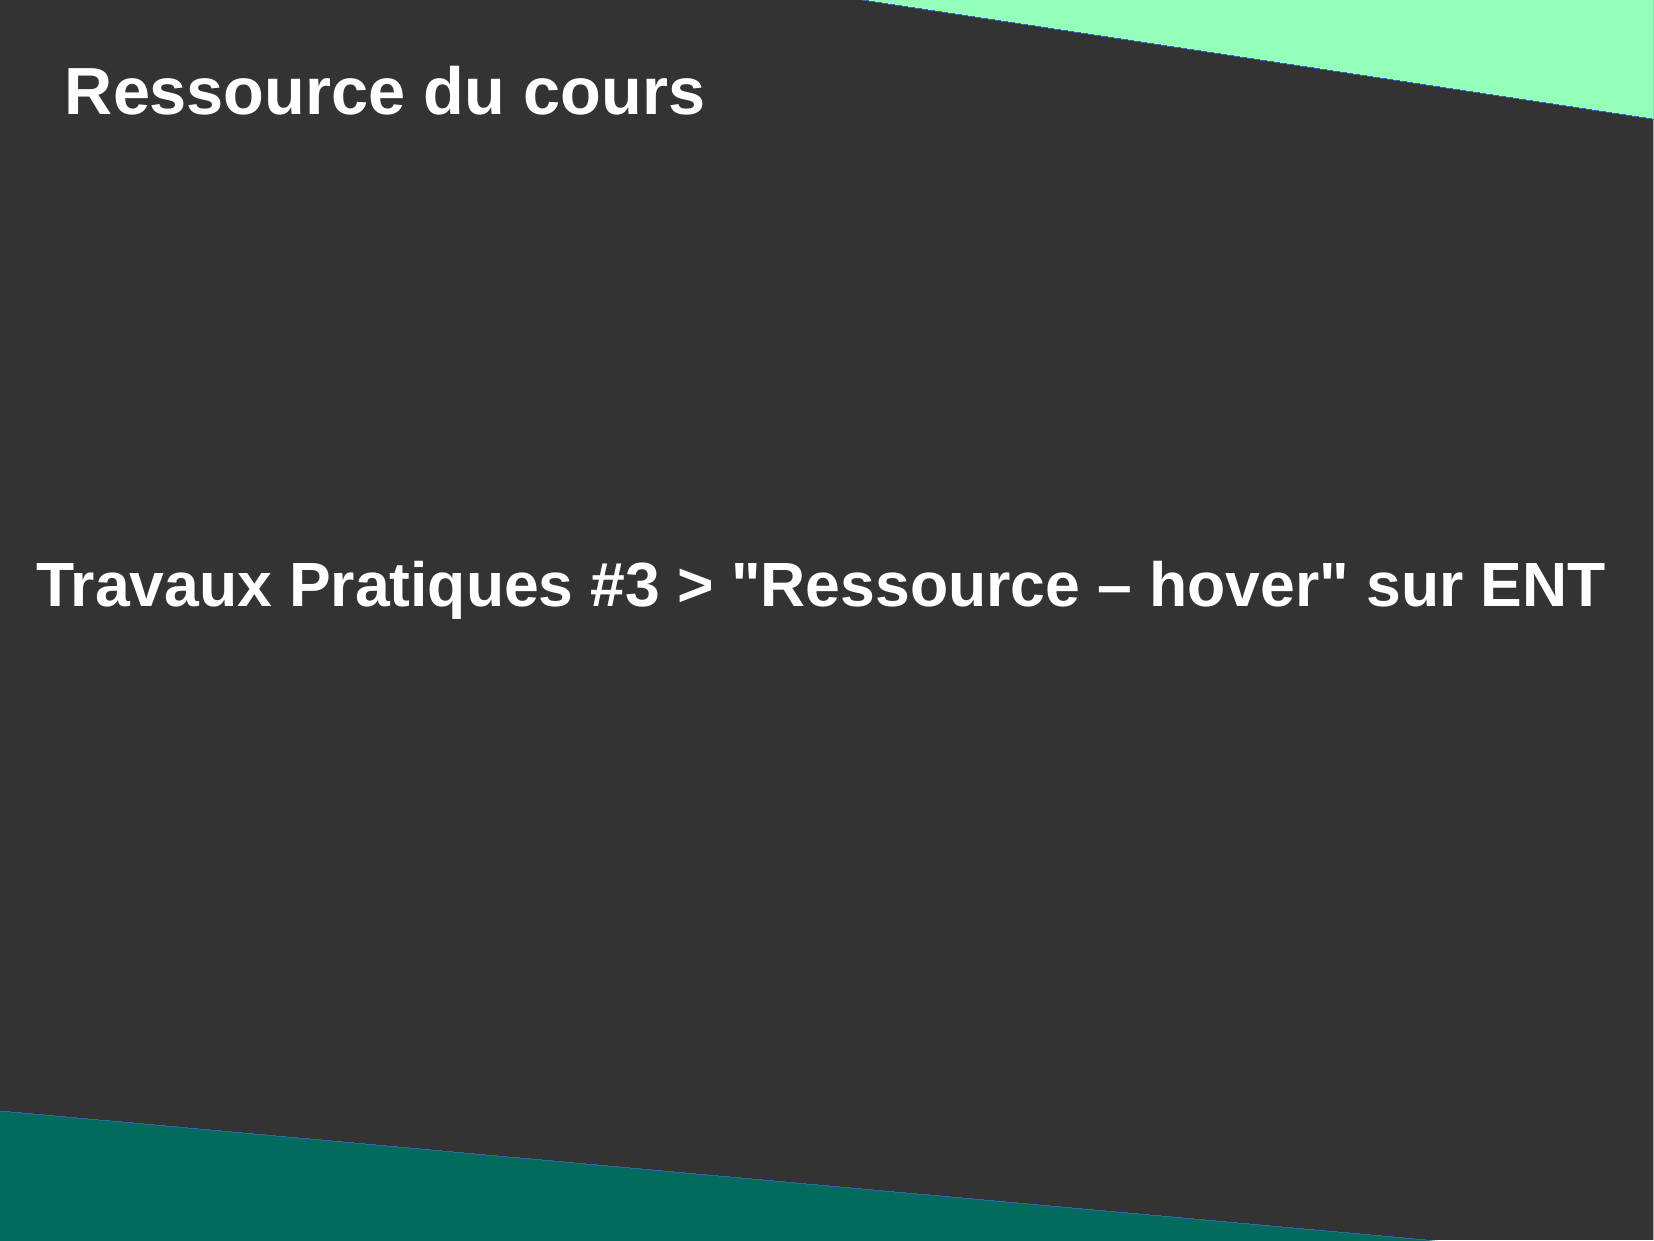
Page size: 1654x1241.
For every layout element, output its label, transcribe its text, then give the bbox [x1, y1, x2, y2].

title Travaux Pratiques #3 > "Ressource – hover" sur ENT [22, 550, 1622, 690]
title Ressource du cours [64, 54, 1553, 157]
text_box [862, 0, 1654, 120]
